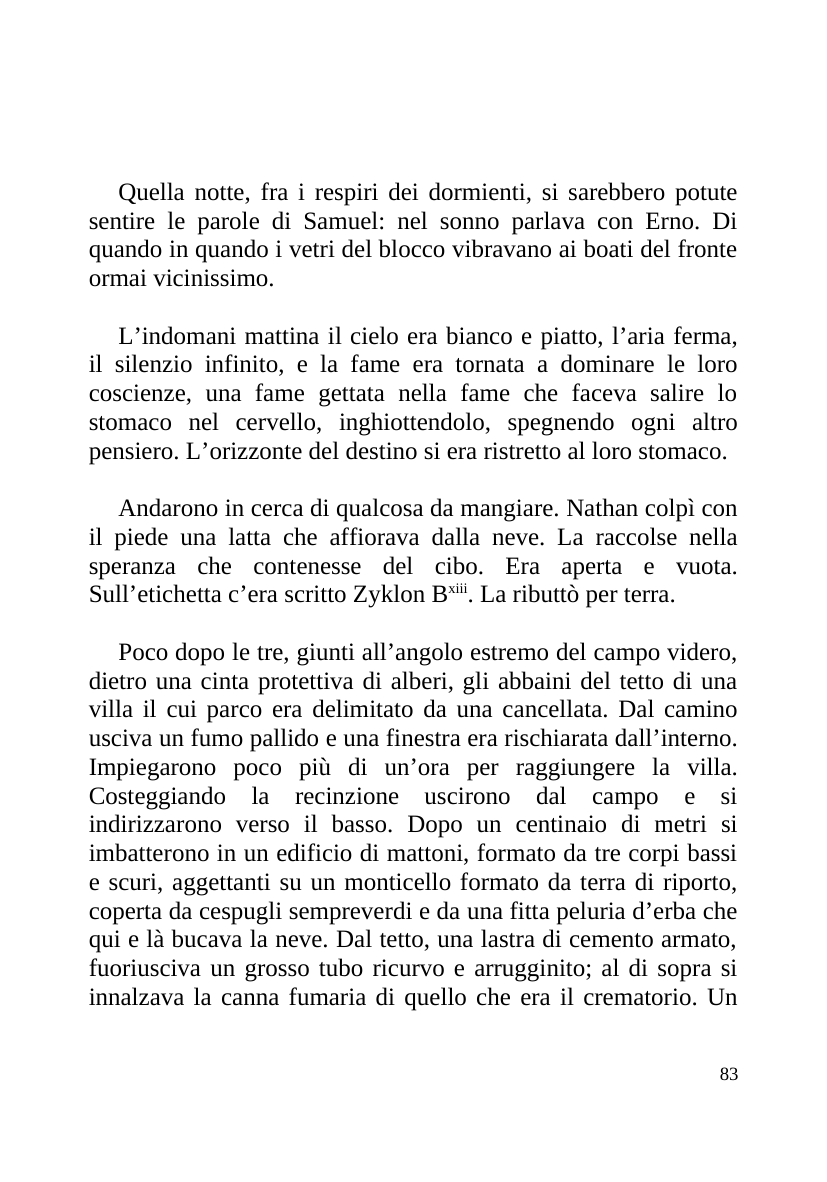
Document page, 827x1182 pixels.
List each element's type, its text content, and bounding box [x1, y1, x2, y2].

text L’indomani mattina il cielo era bianco e piatto, l’aria ferma, il silenzio infinito, e la fame era tornata a dominare le loro coscienze, una fame gettata nella fame che faceva salire lo stomaco nel cervello, inghiottendolo, spegnendo ogni altro pensiero. L’orizzonte del destino si era ristretto al loro stomaco. [88, 321, 738, 464]
text Poco dopo le tre, giunti all’angolo estremo del campo videro, dietro una cinta protettiva di alberi, gli abbaini del tetto di una villa il cui parco era delimitato da una cancellata. Dal camino usciva un fumo pallido e una finestra era rischiarata dall’interno. Impiegarono poco più di un’ora per raggiungere la villa. Costeggiando la recinzione uscirono dal campo e si indirizzarono verso il basso. Dopo un centinaio di metri si imbatterono in un edificio di mattoni, formato da tre corpi bassi e scuri, aggettanti su un monticello formato da terra di riporto, coperta da cespugli sempreverdi e da una fitta peluria d’erba che qui e là bucava la neve. Dal tetto, una lastra di cemento armato, fuoriusciva un grosso tubo ricurvo e arrugginito; al di sopra si innalzava la canna fumaria di quello che era il crematorio. Un [88, 637, 738, 1011]
text Quella notte, fra i respiri dei dormienti, si sarebbero potute sentire le parole di Samuel: nel sonno parlava con Erno. Di quando in quando i vetri del blocco vibravano ai boati del fronte ormai vicinissimo. [88, 177, 738, 292]
text Andarono in cerca di qualcosa da mangiare. Nathan colpì con il piede una latta che affiorava dalla neve. La raccolse nella speranza che contenesse del cibo. Era aperta e vuota. Sull’etichetta c’era scritto Zyklon B. La ributtò per terra. [88, 493, 738, 608]
